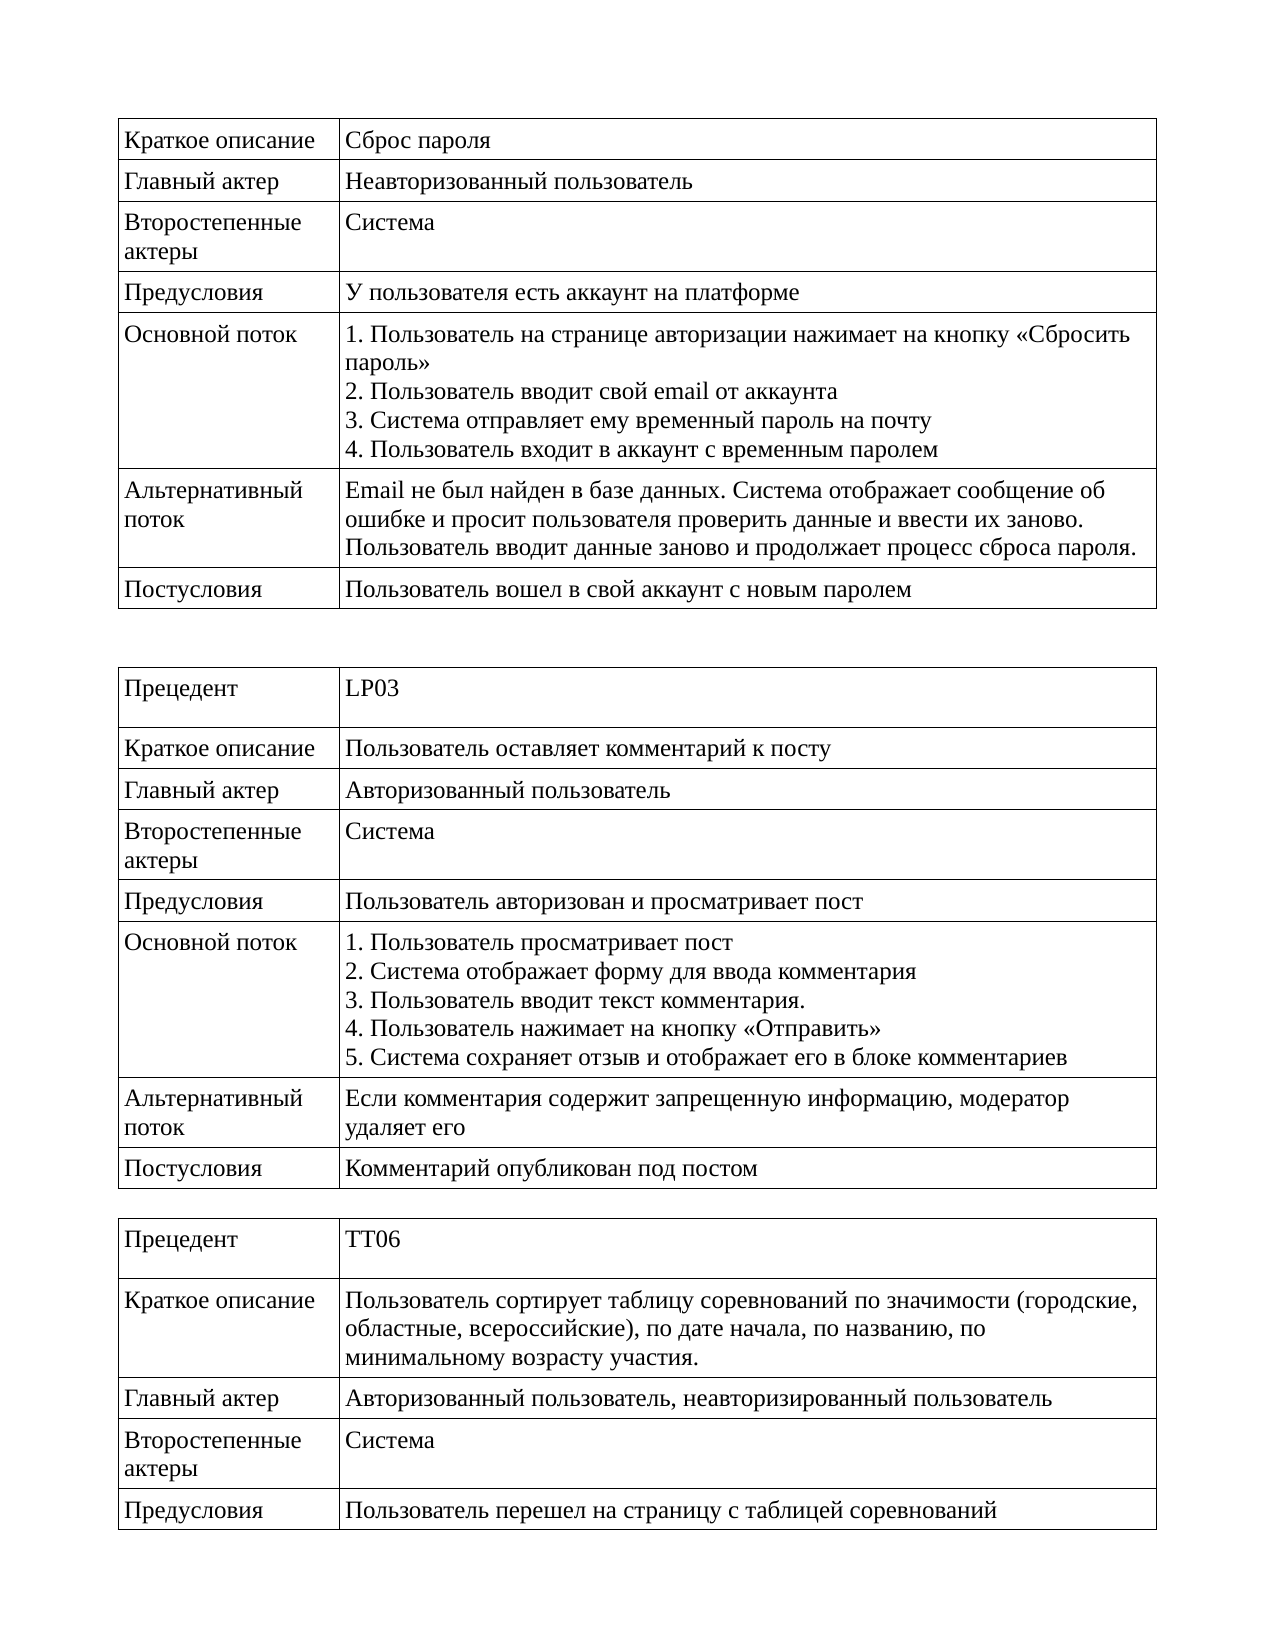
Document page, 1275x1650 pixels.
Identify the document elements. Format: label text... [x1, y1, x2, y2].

table_cell Второстепенные актеры [119, 202, 339, 271]
table_cell Основной поток [119, 313, 339, 468]
table_cell Авторизованный пользователь [340, 769, 1156, 809]
table_header TT06 [340, 1219, 1156, 1278]
table_cell Краткое описание [119, 728, 339, 768]
table_cell Если комментария содержит запрещенную информацию, модератор удаляет его [340, 1078, 1156, 1147]
table_cell Постусловия [119, 568, 339, 608]
table_cell Пользователь вошел в свой аккаунт с новым паролем [340, 568, 1156, 608]
table_cell Второстепенные актеры [119, 810, 339, 879]
table_cell Предусловия [119, 880, 339, 921]
table_cell Комментарий опубликован под постом [340, 1148, 1156, 1188]
table_cell Авторизованный пользователь, неавторизированный пользователь [340, 1378, 1156, 1418]
table_header Прецедент [119, 668, 339, 727]
table_cell Альтернативный поток [119, 1078, 339, 1147]
table_cell Система [340, 1419, 1156, 1488]
table_cell У пользователя есть аккаунт на платформе [340, 272, 1156, 312]
table_cell Постусловия [119, 1148, 339, 1188]
table_header Прецедент [119, 1219, 339, 1278]
table_cell Альтернативный поток [119, 469, 339, 567]
table_cell Основной поток [119, 922, 339, 1077]
table_cell Краткое описание [119, 119, 339, 159]
table_cell Пользователь сортирует таблицу соревнований по значимости (городские, областные, всероссийские), по дате начала, по названию, по минимальному возрасту участия. [340, 1279, 1156, 1377]
table_cell 1. Пользователь на странице авторизации нажимает на кнопку «Сбросить пароль» 2. Пользователь вводит свой email от аккаунта 3. Система отправляет ему временный пароль на почту 4. Пользователь входит в аккаунт с временным паролем [340, 313, 1156, 468]
table_cell 1. Пользователь просматривает пост 2. Система отображает форму для ввода комментария 3. Пользователь вводит текст комментария. 4. Пользователь нажимает на кнопку «Отправить» 5. Система сохраняет отзыв и отображает его в блоке комментариев [340, 922, 1156, 1077]
table_cell Email не был найден в базе данных. Система отображает сообщение об ошибке и просит пользователя проверить данные и ввести их заново. Пользователь вводит данные заново и продолжает процесс сброса пароля. [340, 469, 1156, 567]
table_header LP03 [340, 668, 1156, 727]
table_cell Пользователь оставляет комментарий к посту [340, 728, 1156, 768]
table_cell Главный актер [119, 1378, 339, 1418]
table_cell Сброс пароля [340, 119, 1156, 159]
table_cell Неавторизованный пользователь [340, 160, 1156, 201]
table_cell Предусловия [119, 1489, 339, 1529]
table_cell Главный актер [119, 769, 339, 809]
table_cell Пользователь авторизован и просматривает пост [340, 880, 1156, 921]
table_cell Второстепенные актеры [119, 1419, 339, 1488]
table_cell Предусловия [119, 272, 339, 312]
table_cell Система [340, 202, 1156, 271]
table_cell Пользователь перешел на страницу с таблицей соревнований [340, 1489, 1156, 1529]
table_cell Краткое описание [119, 1279, 339, 1377]
table_cell Система [340, 810, 1156, 879]
table_cell Главный актер [119, 160, 339, 201]
